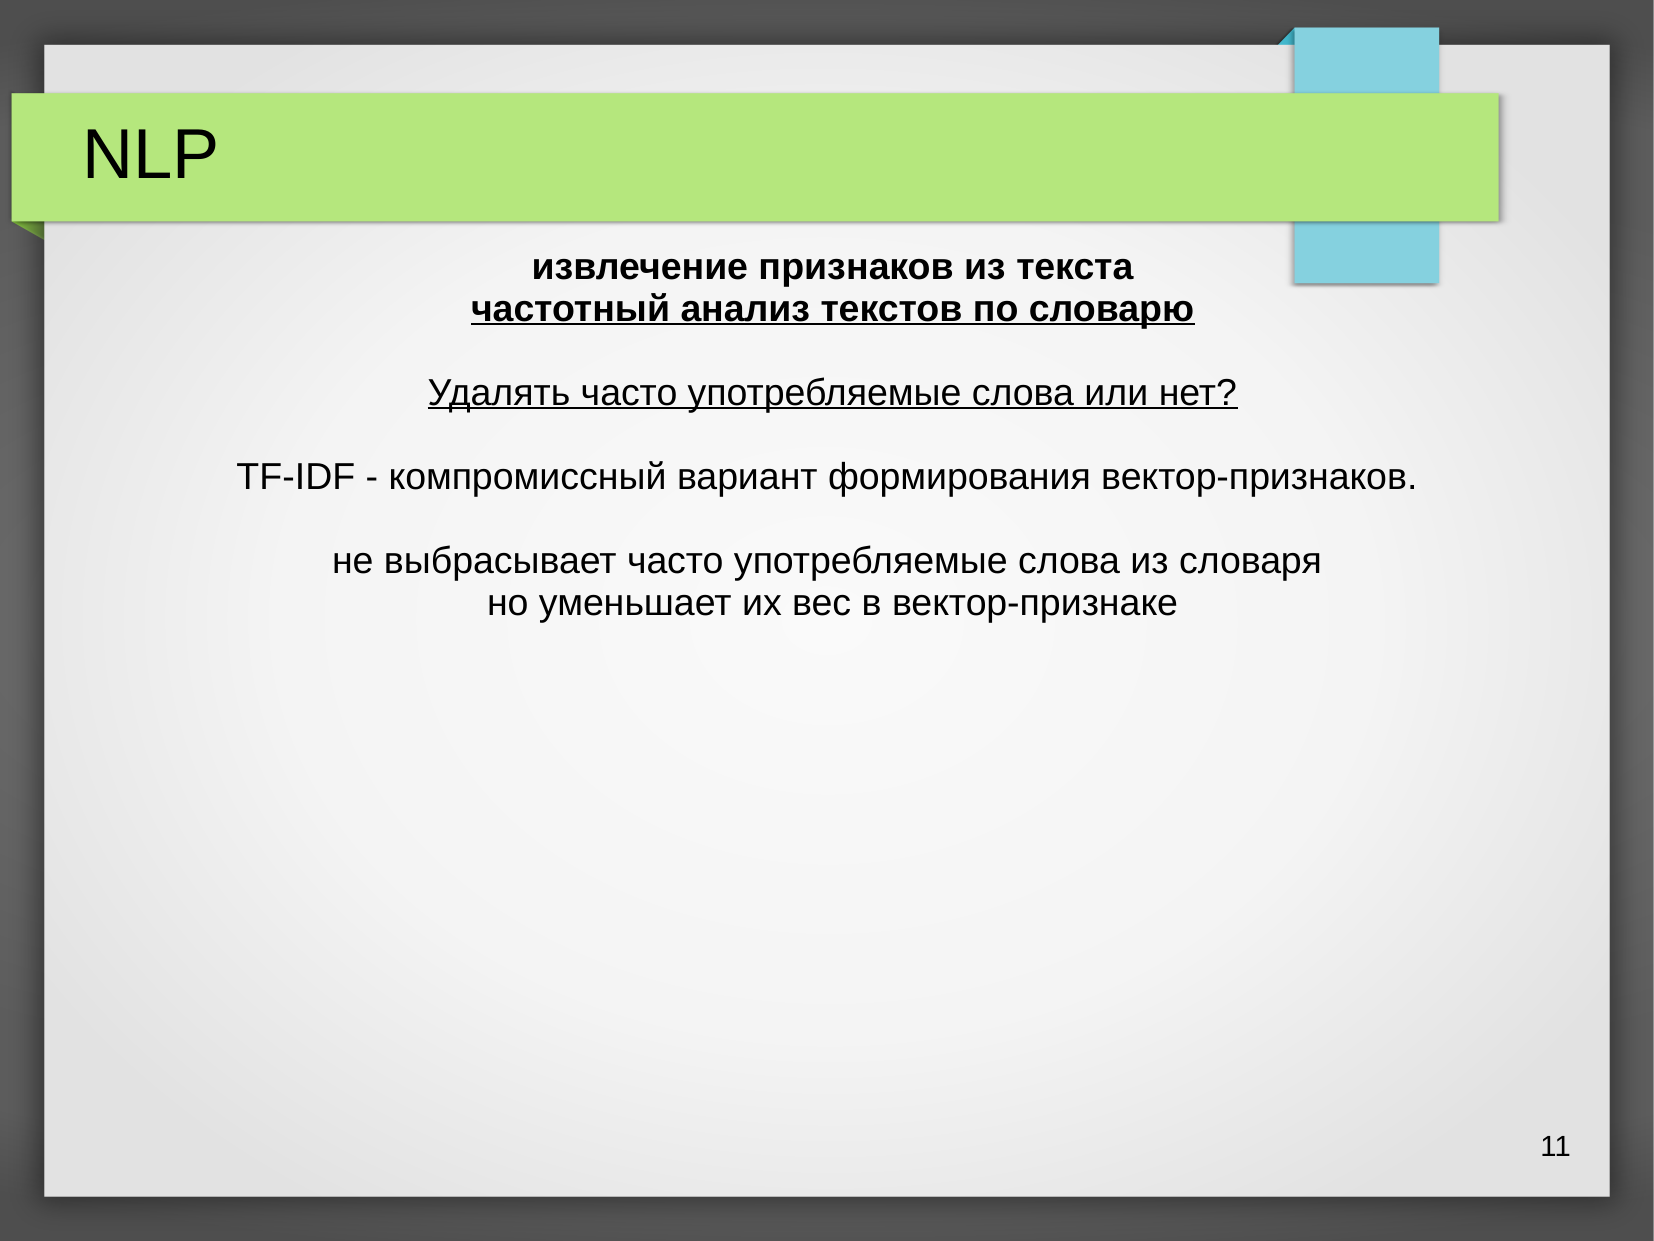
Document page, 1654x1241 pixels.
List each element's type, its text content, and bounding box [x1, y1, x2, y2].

title NLP [82, 118, 1406, 189]
picture [0, 0, 1654, 1241]
text_box извлечение признаков из текста частотный анализ текстов по словарю Удалять часто употребляемые слова или нет? TF-IDF - компромиссный вариант формирования вектор-признаков. не выбрасывает часто употребляемые слова из словаря но уменьшает их вес в вектор-признаке [188, 245, 1477, 1071]
